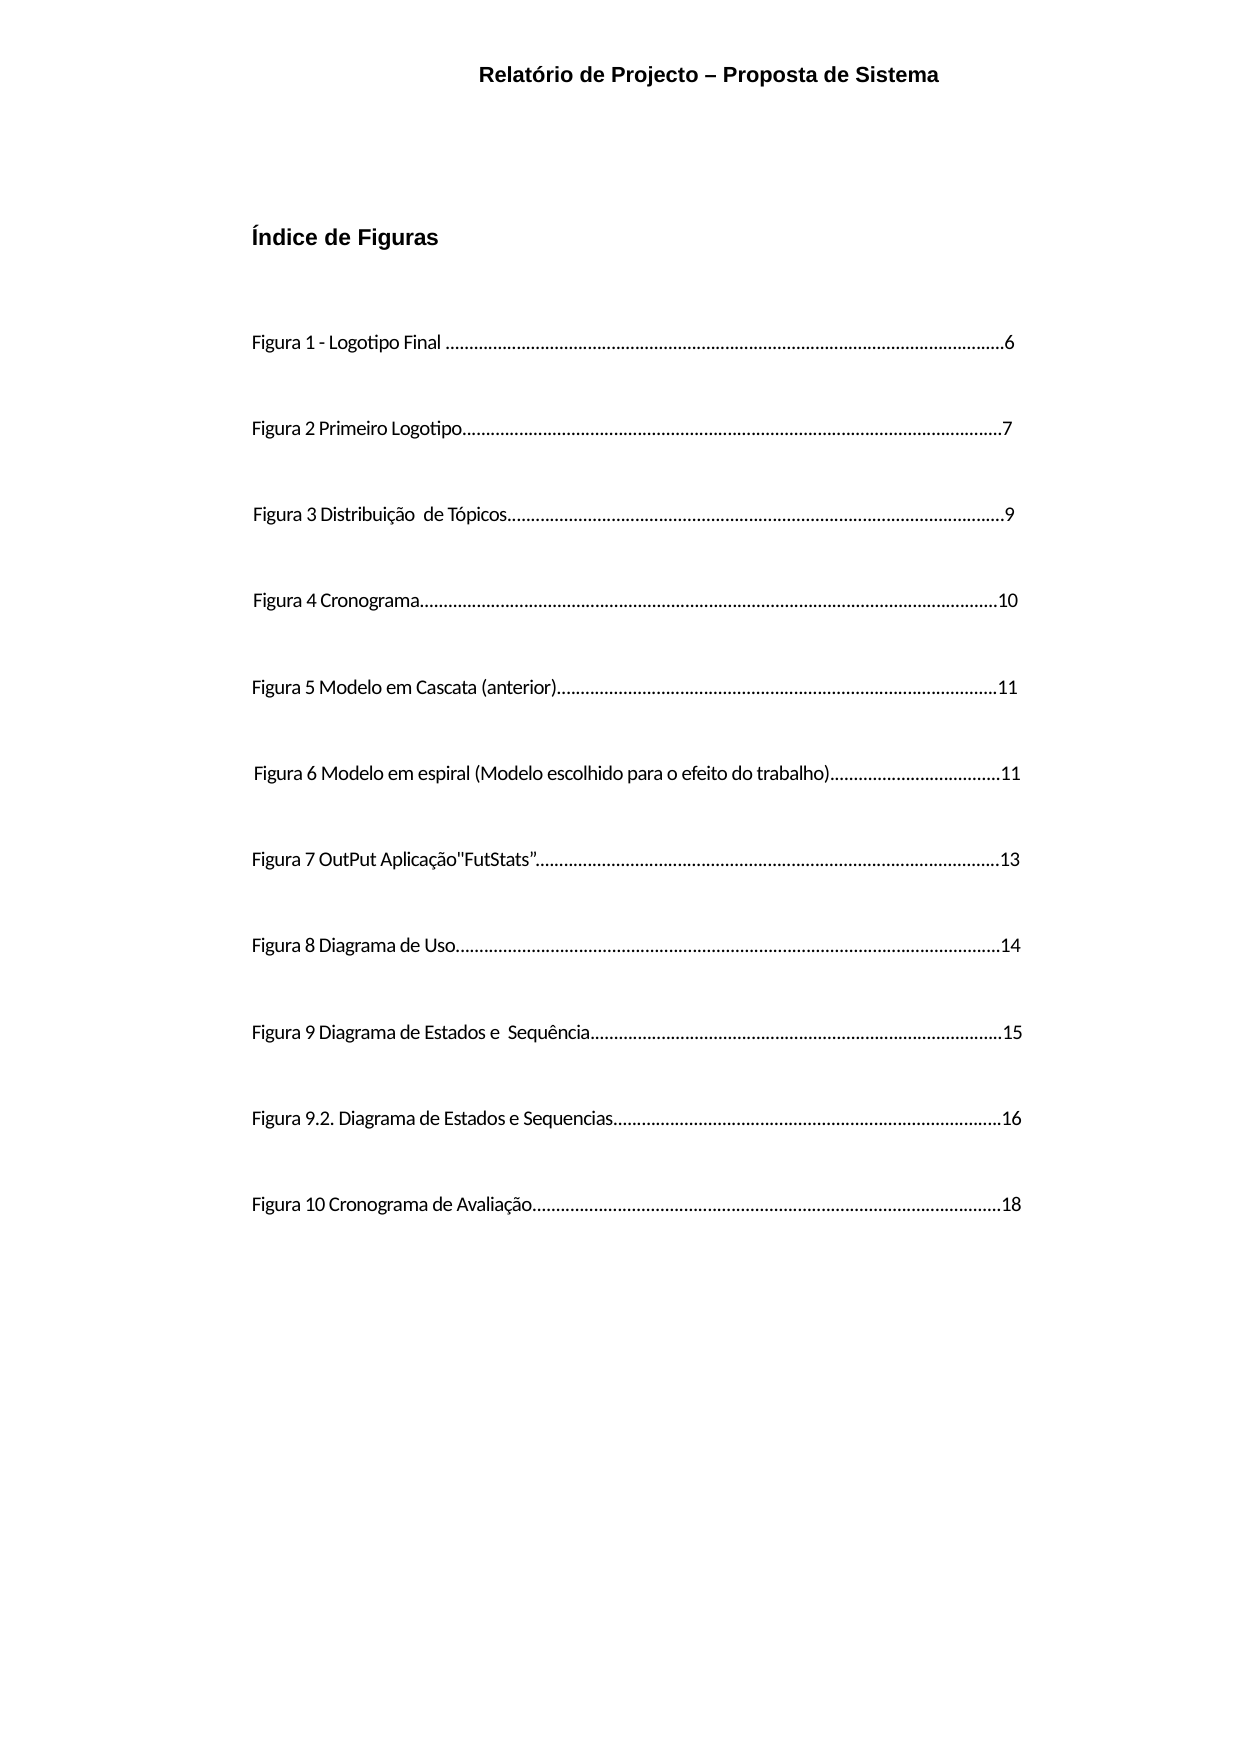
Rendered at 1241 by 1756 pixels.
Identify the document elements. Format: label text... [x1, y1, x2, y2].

text Figura 7 OutPut Aplicação"FutStats”..................................................................................................13 [252, 846, 1166, 872]
text Figura 6 Modelo em espiral (Modelo escolhido para o efeito do trabalho)....................................11 [178, 760, 1166, 786]
text Figura 9.2. Diagrama de Estados e Sequencias..................................................................................16 [252, 1105, 1166, 1131]
text Figura 4 Cronograma..........................................................................................................................10 [178, 588, 1166, 613]
subtitle Índice de Figuras [252, 224, 1166, 251]
text Figura 8 Diagrama de Uso...................................................................................................................14 [252, 933, 1166, 958]
text Figura 2 Primeiro Logotipo..................................................................................................................7 [252, 415, 1166, 441]
text Figura 1 - Logotipo Final ......................................................................................................................6 [252, 329, 1166, 354]
text Figura 3 Distribuição de Tópicos.........................................................................................................9 [178, 501, 1166, 527]
text Figura 10 Cronograma de Avaliação...................................................................................................18 [252, 1191, 1166, 1217]
text Figura 9 Diagrama de Estados e Sequência.......................................................................................15 [252, 1019, 1166, 1044]
text Figura 5 Modelo em Cascata (anterior).............................................................................................11 [252, 674, 1166, 699]
